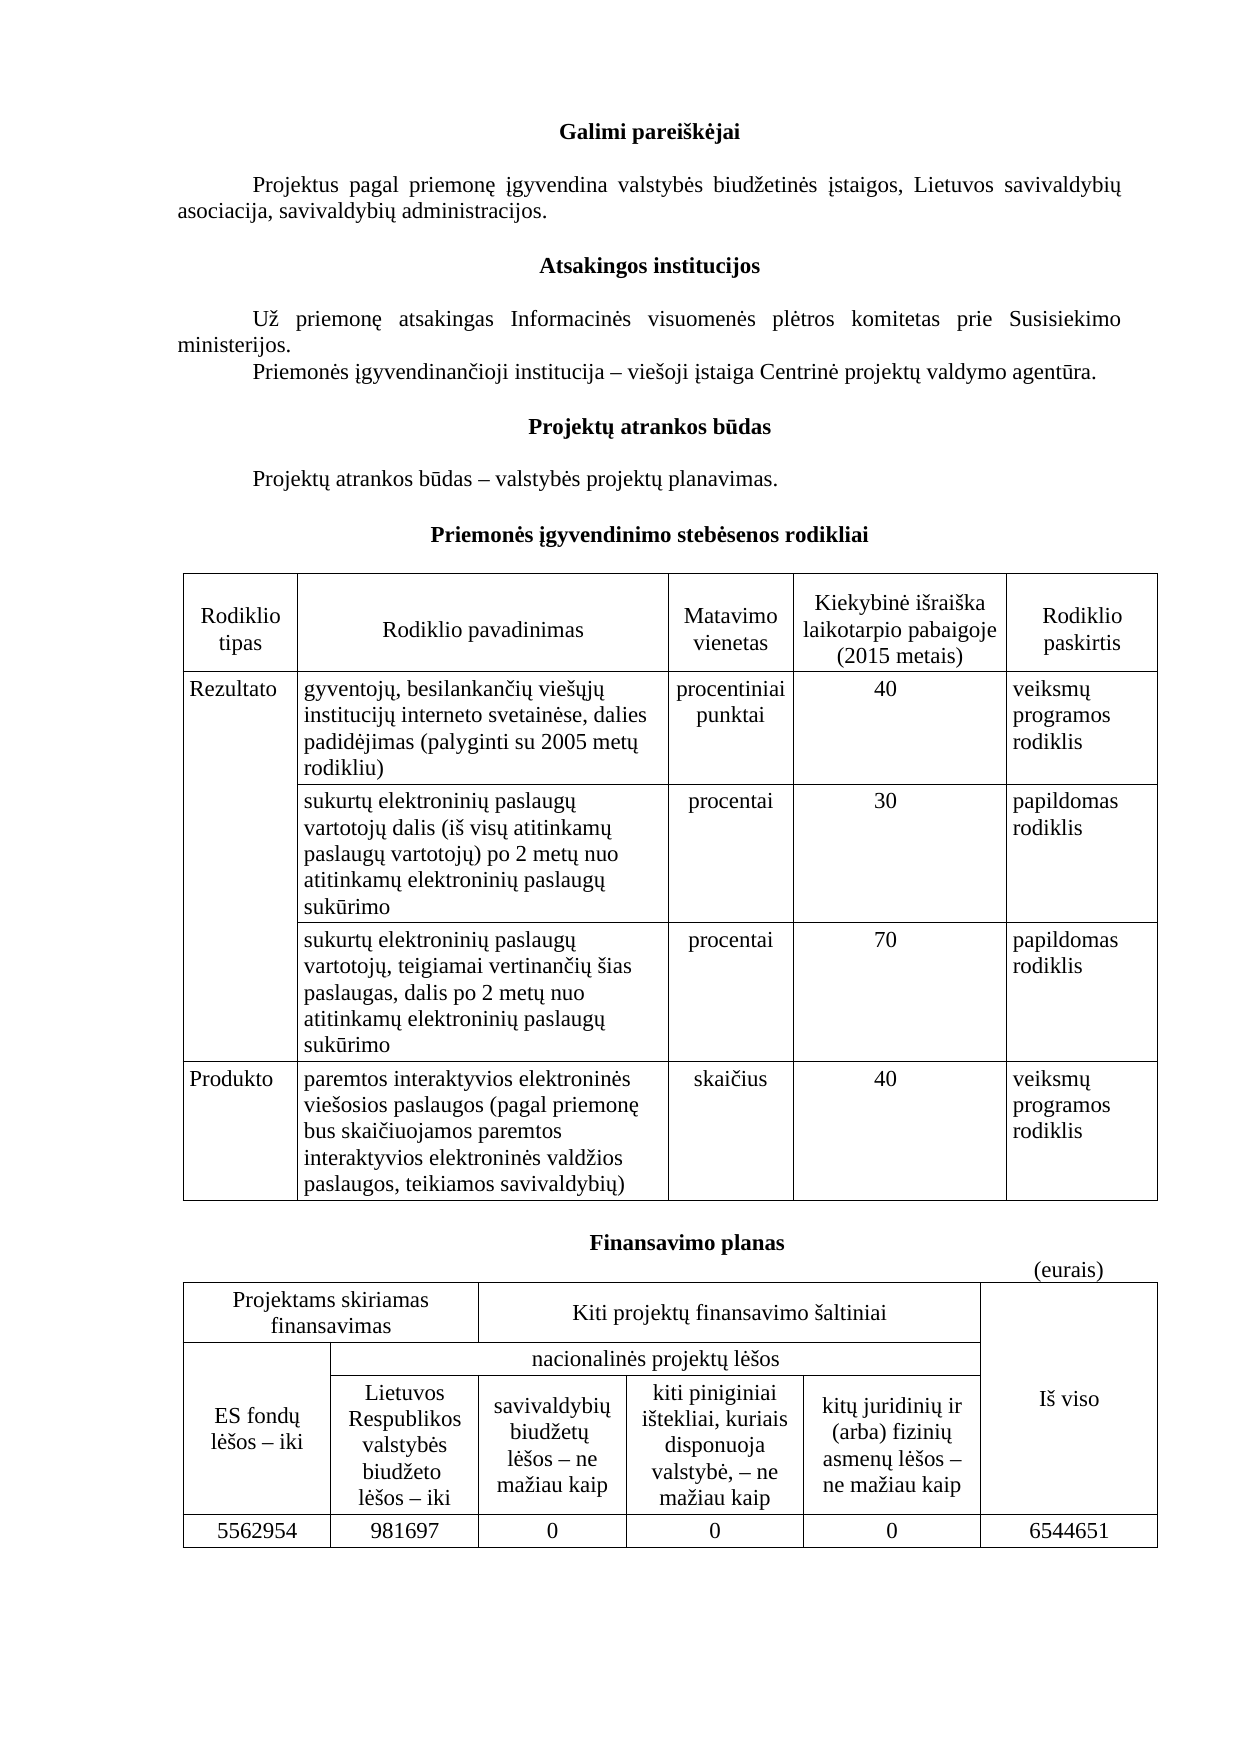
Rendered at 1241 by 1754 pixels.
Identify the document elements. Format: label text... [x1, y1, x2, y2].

table_cell 6544651 [981, 1515, 1157, 1547]
text Finansavimo planas [177, 1229, 1122, 1256]
table_cell nacionalinės projektų lėšos [331, 1343, 980, 1375]
table_cell ES fondų lėšos – iki [184, 1343, 330, 1513]
table_cell 30 [794, 785, 1006, 922]
table_cell 0 [627, 1515, 803, 1547]
table_cell sukurtų elektroninių paslaugų vartotojų dalis (iš visų atitinkamų paslaugų vartotojų) po 2 metų nuo atitinkamų elektroninių paslaugų sukūrimo [298, 785, 668, 922]
table_header Kiti projektų finansavimo šaltiniai [479, 1283, 980, 1342]
table_cell procentiniai punktai [669, 672, 793, 783]
table_cell 40 [794, 1062, 1006, 1199]
table_cell skaičius [669, 1062, 793, 1199]
table_cell 5562954 [184, 1515, 330, 1547]
text (eurais) [177, 1256, 1122, 1282]
table_cell 0 [479, 1515, 626, 1547]
text Projektus pagal priemonę įgyvendina valstybės biudžetinės įstaigos, Lietuvos savivaldybių asociacija, savivaldybių administracijos. [177, 171, 1122, 223]
table_header Kiekybinė išraiška laikotarpio pabaigoje (2015 metais) [794, 574, 1006, 671]
table_cell sukurtų elektroninių paslaugų vartotojų, teigiamai vertinančių šias paslaugas, dalis po 2 metų nuo atitinkamų elektroninių paslaugų sukūrimo [298, 923, 668, 1061]
text Projektų atrankos būdas – valstybės projektų planavimas. [177, 466, 1122, 492]
table_cell 70 [794, 923, 1006, 1061]
text Priemonės įgyvendinančioji institucija – viešoji įstaiga Centrinė projektų valdymo agentūra. [177, 358, 1122, 384]
table_header Matavimo vienetas [669, 574, 793, 671]
table_cell paremtos interaktyvios elektroninės viešosios paslaugos (pagal priemonę bus skaičiuojamos paremtos interaktyvios elektroninės valdžios paslaugos, teikiamos savivaldybių) [298, 1062, 668, 1199]
table_cell kiti piniginiai ištekliai, kuriais disponuoja valstybė, – ne mažiau kaip [627, 1376, 803, 1513]
text Priemonės įgyvendinimo stebėsenos rodikliai [177, 521, 1122, 547]
table_cell veiksmų programos rodiklis [1007, 1062, 1157, 1199]
table_cell papildomas rodiklis [1007, 923, 1157, 1061]
table_cell Rezultato [184, 672, 297, 1061]
table_cell Produkto [184, 1062, 297, 1199]
text Galimi pareiškėjai [177, 118, 1122, 144]
table_header Iš viso [981, 1283, 1157, 1513]
table_cell gyventojų, besilankančių viešųjų institucijų interneto svetainėse, dalies padidėjimas (palyginti su 2005 metų rodikliu) [298, 672, 668, 783]
table_cell 40 [794, 672, 1006, 783]
text Atsakingos institucijos [177, 252, 1122, 279]
table_cell 0 [804, 1515, 980, 1547]
table_header Rodiklio pavadinimas [298, 574, 668, 671]
table_cell veiksmų programos rodiklis [1007, 672, 1157, 783]
table_cell papildomas rodiklis [1007, 785, 1157, 922]
table_cell procentai [669, 923, 793, 1061]
table_cell Lietuvos Respublikos valstybės biudžeto lėšos – iki [331, 1376, 478, 1513]
table_cell kitų juridinių ir (arba) fizinių asmenų lėšos – ne mažiau kaip [804, 1376, 980, 1513]
table_header Rodiklio paskirtis [1007, 574, 1157, 671]
text Projektų atrankos būdas [177, 413, 1122, 439]
table_cell savivaldybių biudžetų lėšos – ne mažiau kaip [479, 1376, 626, 1513]
table_cell procentai [669, 785, 793, 922]
text Už priemonę atsakingas Informacinės visuomenės plėtros komitetas prie Susisiekimo ministerijos. [177, 305, 1122, 358]
table_header Rodiklio tipas [184, 574, 297, 671]
table_header Projektams skiriamas finansavimas [184, 1283, 478, 1342]
table_cell 981697 [331, 1515, 478, 1547]
